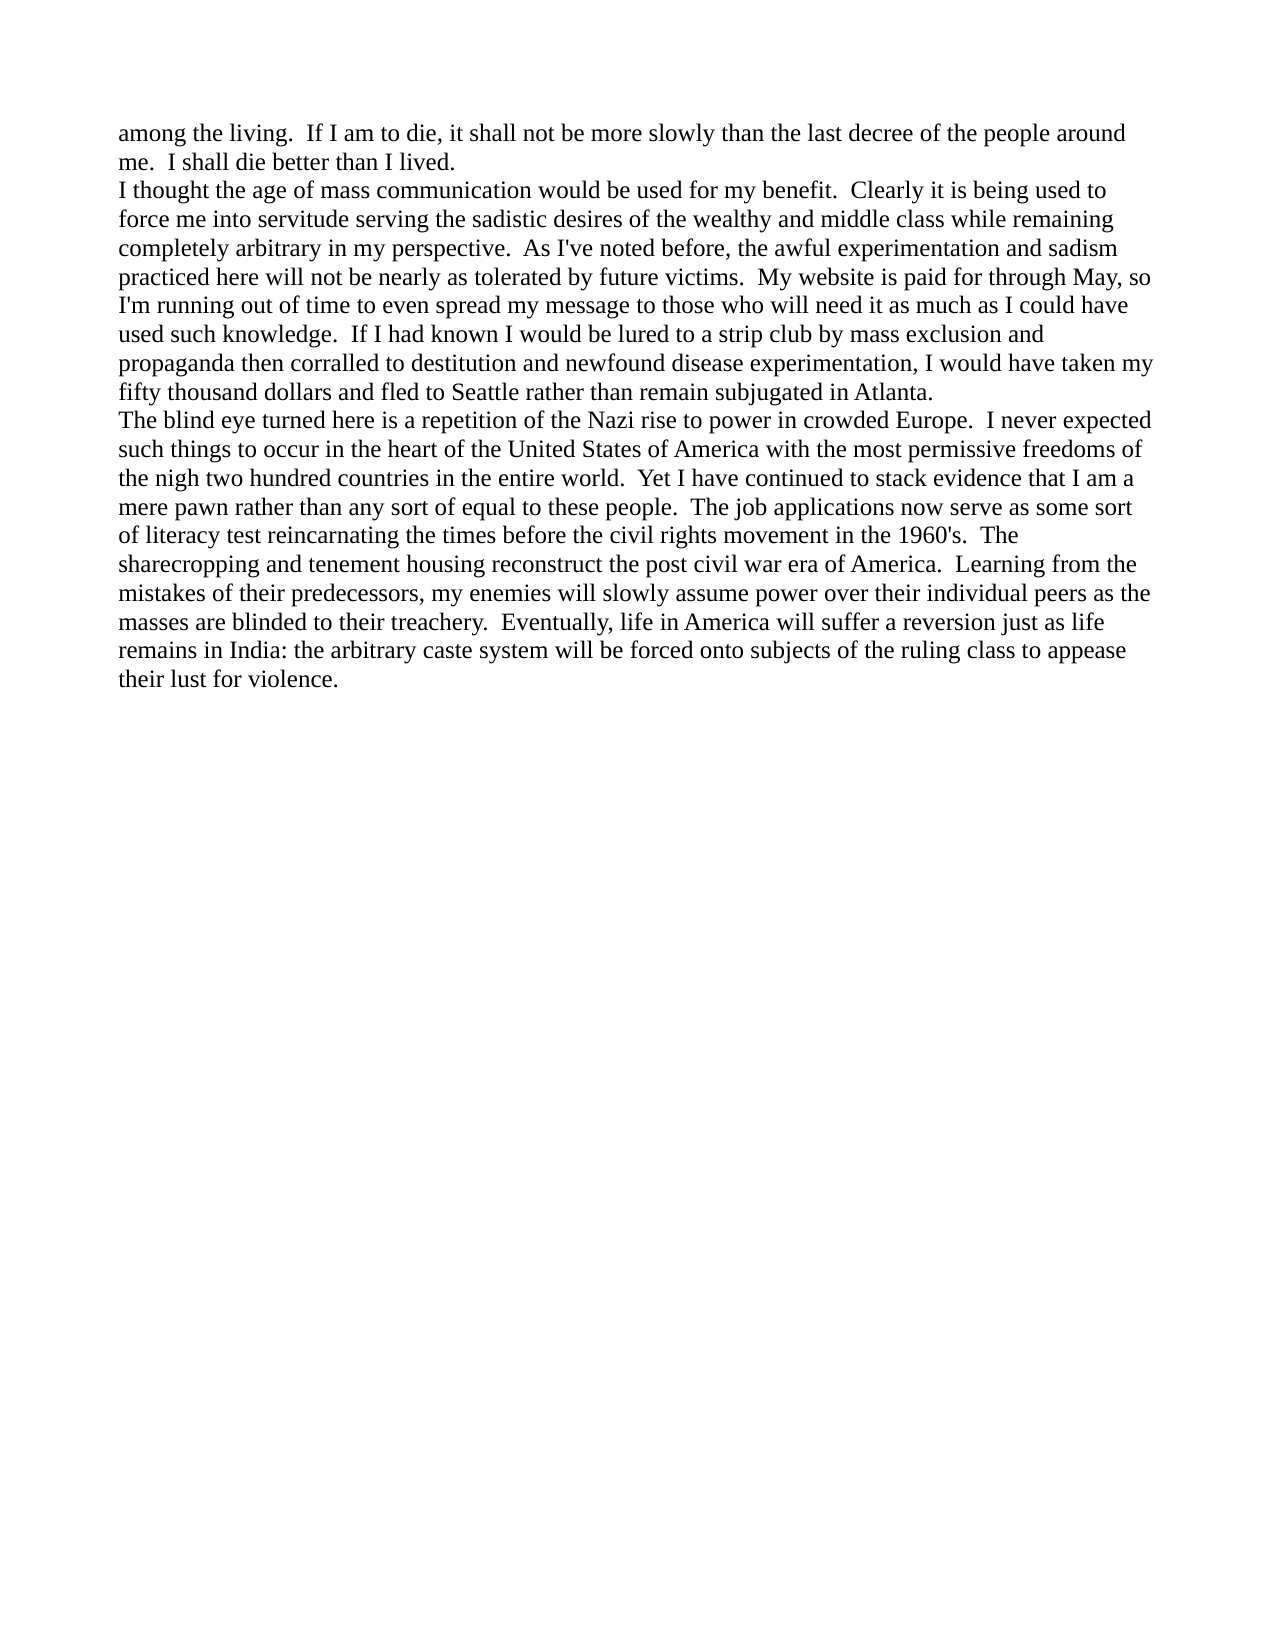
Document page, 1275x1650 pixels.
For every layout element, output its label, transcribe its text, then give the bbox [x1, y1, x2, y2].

text The blind eye turned here is a repetition of the Nazi rise to power in crowded Europe. I never expected such things to occur in the heart of the United States of America with the most permissive freedoms of the nigh two hundred countries in the entire world. Yet I have continued to stack evidence that I am a mere pawn rather than any sort of equal to these people. The job applications now serve as some sort of literacy test reincarnating the times before the civil rights movement in the 1960's. The sharecropping and tenement housing reconstruct the post civil war era of America. Learning from the mistakes of their predecessors, my enemies will slowly assume power over their individual peers as the masses are blinded to their treachery. Eventually, life in America will suffer a reversion just as life remains in India: the arbitrary caste system will be forced onto subjects of the ruling class to appease their lust for violence. [118, 406, 1157, 693]
text among the living. If I am to die, it shall not be more slowly than the last decree of the people around me. I shall die better than I lived. [118, 118, 1157, 176]
text I thought the age of mass communication would be used for my benefit. Clearly it is being used to force me into servitude serving the sadistic desires of the wealthy and middle class while remaining completely arbitrary in my perspective. As I've noted before, the awful experimentation and sadism practiced here will not be nearly as tolerated by future victims. My website is paid for through May, so I'm running out of time to even spread my message to those who will need it as much as I could have used such knowledge. If I had known I would be lured to a strip club by mass exclusion and propaganda then corralled to destitution and newfound disease experimentation, I would have taken my fifty thousand dollars and fled to Seattle rather than remain subjugated in Atlanta. [118, 176, 1157, 406]
